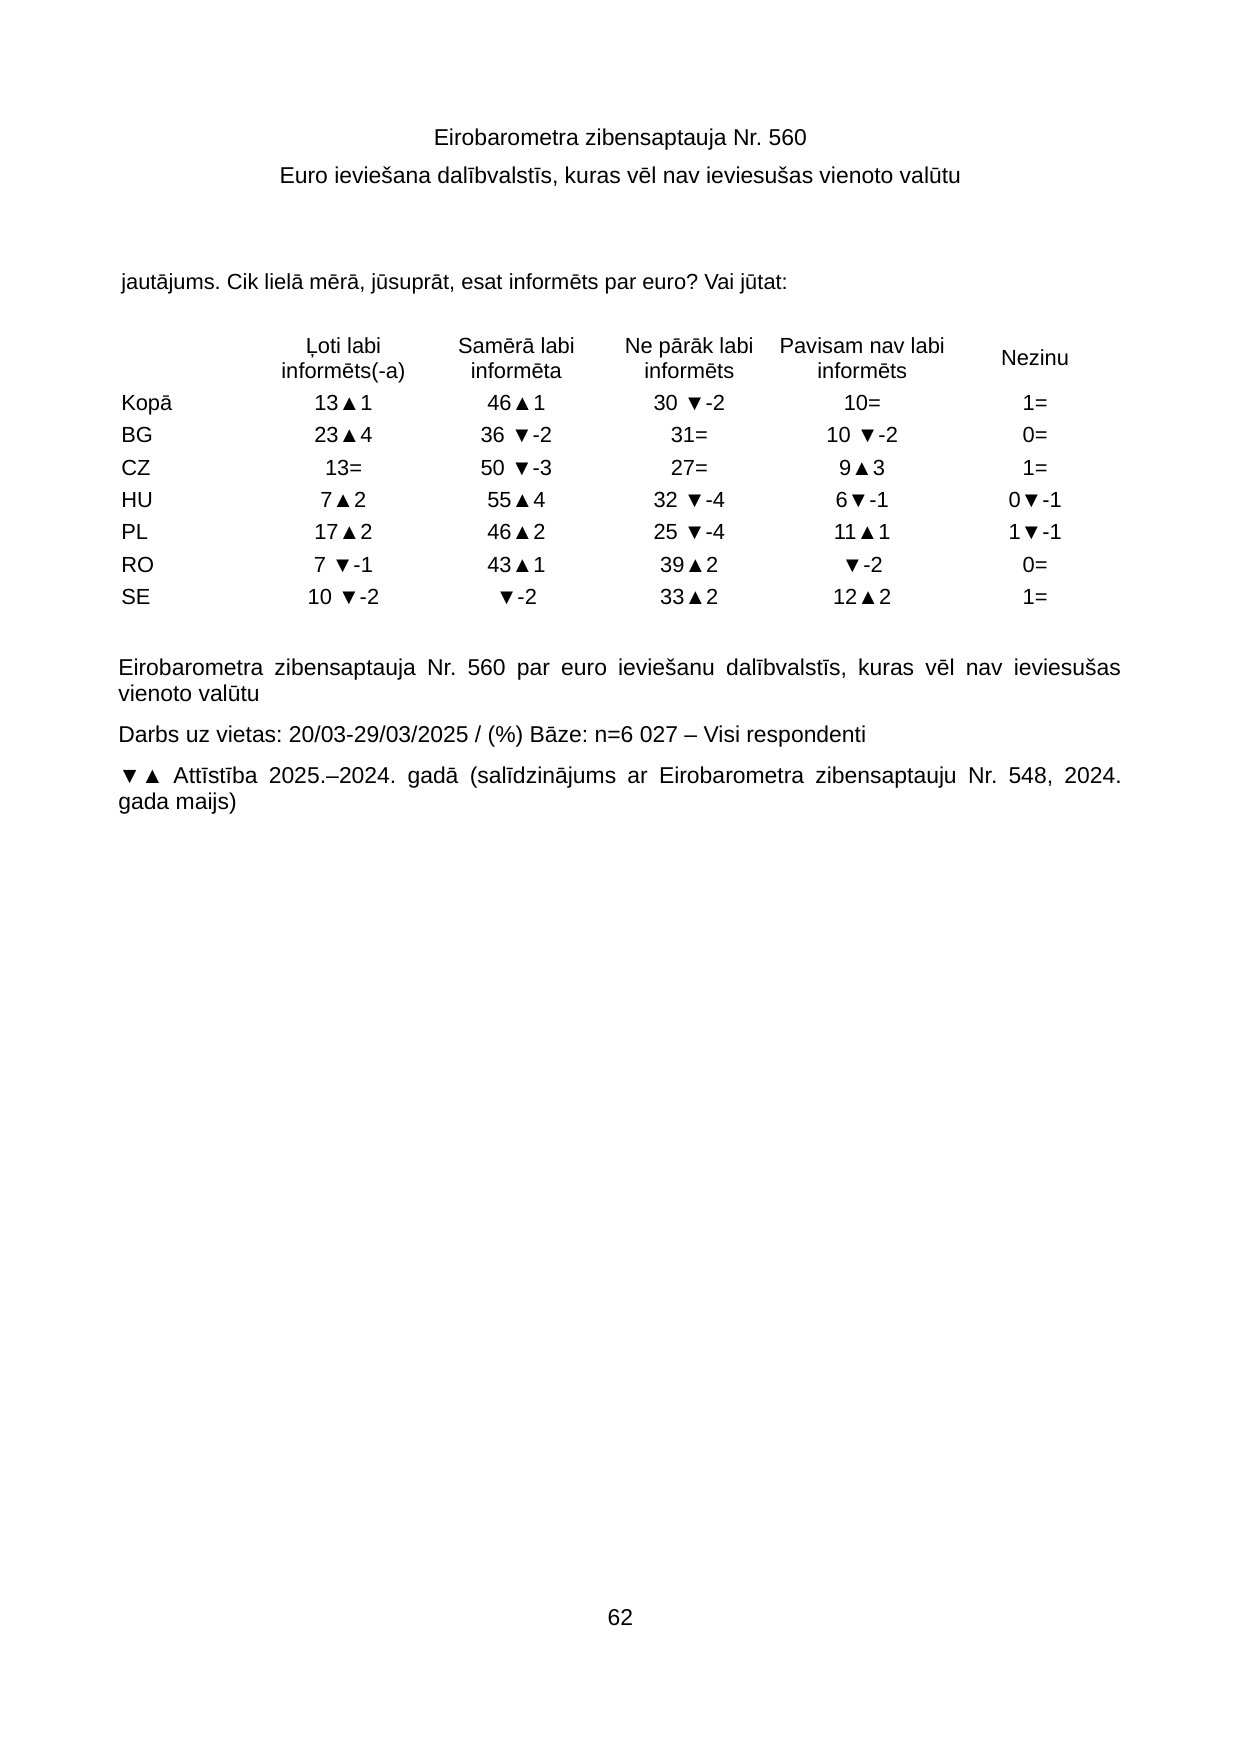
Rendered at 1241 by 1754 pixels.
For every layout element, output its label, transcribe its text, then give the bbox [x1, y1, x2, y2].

text Eirobarometra zibensaptauja Nr. 560 par euro ieviešanu dalībvalstīs, kuras vēl nav ieviesušas vienoto valūtu [118, 654, 1122, 706]
table_cell Samērā labi informēta [430, 330, 603, 386]
table_cell 10 ▼-2 [257, 580, 430, 613]
table_cell 46▲2 [430, 516, 603, 548]
table_cell 7 ▼-1 [257, 548, 430, 580]
table_cell 10 ▼-2 [776, 419, 948, 451]
table_cell 39▲2 [603, 548, 776, 580]
text ▼▲ Attīstība 2025.–2024. gadā (salīdzinājums ar Eirobarometra zibensaptauju Nr. 548, 2024. gada maijs) [118, 762, 1122, 815]
table_cell 46▲1 [430, 386, 603, 418]
table_cell 9▲3 [776, 451, 948, 483]
table_cell 32 ▼-4 [603, 483, 776, 516]
table_cell Pavisam nav labi informēts [776, 330, 948, 386]
table_cell 0= [949, 548, 1121, 580]
table_cell 33▲2 [603, 580, 776, 613]
table_cell 43▲1 [430, 548, 603, 580]
table_cell ▼-2 [430, 580, 603, 613]
table_cell 1= [949, 451, 1121, 483]
table_cell ▼-2 [776, 548, 948, 580]
text Darbs uz vietas: 20/03-29/03/2025 / (%) Bāze: n=6 027 – Visi respondenti [118, 721, 1122, 747]
table_cell Kopā [118, 386, 257, 418]
table_cell Ne pārāk labi informēts [603, 330, 776, 386]
table_cell RO [118, 548, 257, 580]
table_cell 55▲4 [430, 483, 603, 516]
table_cell 50 ▼-3 [430, 451, 603, 483]
table_cell 13▲1 [257, 386, 430, 418]
table_cell 6▼-1 [776, 483, 948, 516]
table_cell 1= [949, 386, 1121, 418]
table_cell 12▲2 [776, 580, 948, 613]
table_cell [118, 298, 257, 330]
table_cell 23▲4 [257, 419, 430, 451]
table_cell PL [118, 516, 257, 548]
table_cell 31= [603, 419, 776, 451]
table_cell 0= [949, 419, 1121, 451]
table_cell HU [118, 483, 257, 516]
table_cell 7▲2 [257, 483, 430, 516]
table_cell BG [118, 419, 257, 451]
table_cell 11▲1 [776, 516, 948, 548]
table_cell Nezinu [949, 330, 1121, 386]
table_header jautājums. Cik lielā mērā, jūsuprāt, esat informēts par euro? Vai jūtat: [118, 265, 1121, 297]
table_cell [430, 298, 603, 330]
table_cell 10= [776, 386, 948, 418]
table_cell 0▼-1 [949, 483, 1121, 516]
table_cell 17▲2 [257, 516, 430, 548]
table_cell [776, 298, 948, 330]
table_cell Ļoti labi informēts(-a) [257, 330, 430, 386]
table_cell 1▼-1 [949, 516, 1121, 548]
table_cell 13= [257, 451, 430, 483]
table_cell [118, 330, 257, 386]
table_cell 1= [949, 580, 1121, 613]
table_cell 36 ▼-2 [430, 419, 603, 451]
table_cell 25 ▼-4 [603, 516, 776, 548]
table_cell [949, 298, 1121, 330]
table_cell 30 ▼-2 [603, 386, 776, 418]
table_cell CZ [118, 451, 257, 483]
table_cell SE [118, 580, 257, 613]
table_cell [257, 298, 430, 330]
table_cell 27= [603, 451, 776, 483]
table_cell [603, 298, 776, 330]
